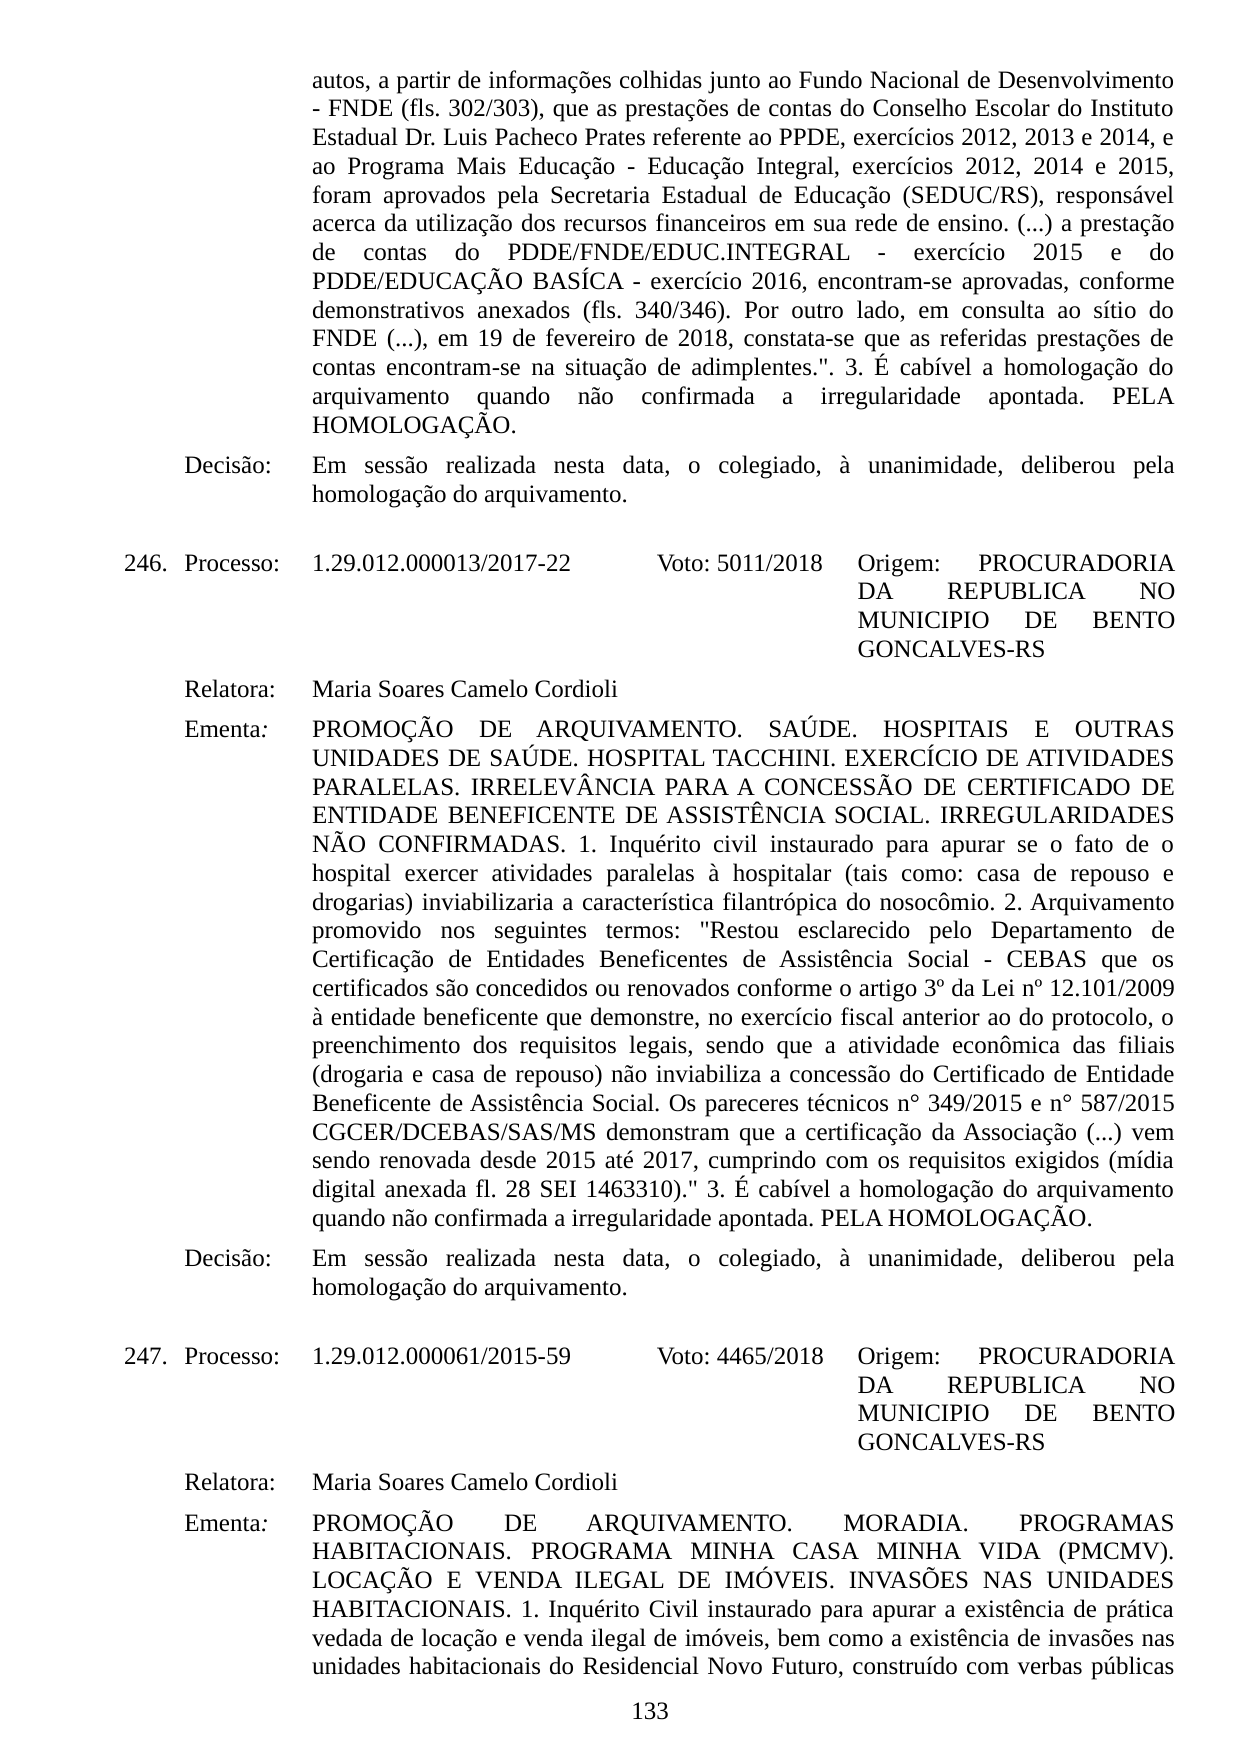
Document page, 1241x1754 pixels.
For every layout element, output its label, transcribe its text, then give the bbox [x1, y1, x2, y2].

table_cell Decisão: [178, 1238, 306, 1307]
table_header 247. [118, 1335, 178, 1462]
table_cell PROMOÇÃO DE ARQUIVAMENTO. MORADIA. PROGRAMAS HABITACIONAIS. PROGRAMA MINHA CASA MINHA VIDA (PMCMV). LOCAÇÃO E VENDA ILEGAL DE IMÓVEIS. INVASÕES NAS UNIDADES HABITACIONAIS. 1. Inquérito Civil instaurado para apurar a existência de prática vedada de locação e venda ilegal de imóveis, bem como a existência de invasões nas unidades habitacionais do Residencial Novo Futuro, construído com verbas públicas [306, 1502, 1181, 1686]
table_header Processo: [178, 1335, 306, 1462]
table_cell [118, 1502, 178, 1686]
table_header Origem: PROCURADORIA DA REPUBLICA NO MUNICIPIO DE BENTO GONCALVES-RS [852, 542, 1181, 668]
table_cell Relatora: [178, 1462, 306, 1502]
table_header 1.29.012.000013/2017-22 [306, 542, 651, 668]
table_cell Maria Soares Camelo Cordioli [306, 1462, 1181, 1502]
table_cell [118, 59, 178, 444]
table_cell autos, a partir de informações colhidas junto ao Fundo Nacional de Desenvolvimento - FNDE (fls. 302/303), que as prestações de contas do Conselho Escolar do Instituto Estadual Dr. Luis Pacheco Prates referente ao PPDE, exercícios 2012, 2013 e 2014, e ao Programa Mais Educação - Educação Integral, exercícios 2012, 2014 e 2015, foram aprovados pela Secretaria Estadual de Educação (SEDUC/RS), responsável acerca da utilização dos recursos financeiros em sua rede de ensino. (...) a prestação de contas do PDDE/FNDE/EDUC.INTEGRAL - exercício 2015 e do PDDE/EDUCAÇÃO BASÍCA - exercício 2016, encontram-se aprovadas, conforme demonstrativos anexados (fls. 340/346). Por outro lado, em consulta ao sítio do FNDE (...), em 19 de fevereiro de 2018, constata-se que as referidas prestações de contas encontram-se na situação de adimplentes.". 3. É cabível a homologação do arquivamento quando não confirmada a irregularidade apontada. PELA HOMOLOGAÇÃO. [306, 59, 1181, 444]
table_header Voto: 4465/2018 [651, 1335, 852, 1462]
table_cell Em sessão realizada nesta data, o colegiado, à unanimidade, deliberou pela homologação do arquivamento. [306, 444, 1181, 513]
table_cell Decisão: [178, 444, 306, 513]
table_header Origem: PROCURADORIA DA REPUBLICA NO MUNICIPIO DE BENTO GONCALVES-RS [852, 1335, 1181, 1462]
table_cell [118, 709, 178, 1238]
table_cell Maria Soares Camelo Cordioli [306, 669, 1181, 709]
table_cell [118, 669, 178, 709]
table_cell PROMOÇÃO DE ARQUIVAMENTO. SAÚDE. HOSPITAIS E OUTRAS UNIDADES DE SAÚDE. HOSPITAL TACCHINI. EXERCÍCIO DE ATIVIDADES PARALELAS. IRRELEVÂNCIA PARA A CONCESSÃO DE CERTIFICADO DE ENTIDADE BENEFICENTE DE ASSISTÊNCIA SOCIAL. IRREGULARIDADES NÃO CONFIRMADAS. 1. Inquérito civil instaurado para apurar se o fato de o hospital exercer atividades paralelas à hospitalar (tais como: casa de repouso e drogarias) inviabilizaria a característica filantrópica do nosocômio. 2. Arquivamento promovido nos seguintes termos: "Restou esclarecido pelo Departamento de Certificação de Entidades Beneficentes de Assistência Social - CEBAS que os certificados são concedidos ou renovados conforme o artigo 3º da Lei nº 12.101/2009 à entidade beneficente que demonstre, no exercício fiscal anterior ao do protocolo, o preenchimento dos requisitos legais, sendo que a atividade econômica das filiais (drogaria e casa de repouso) não inviabiliza a concessão do Certificado de Entidade Beneficente de Assistência Social. Os pareceres técnicos n° 349/2015 e n° 587/2015 CGCER/DCEBAS/SAS/MS demonstram que a certificação da Associação (...) vem sendo renovada desde 2015 até 2017, cumprindo com os requisitos exigidos (mídia digital anexada fl. 28 SEI 1463310)." 3. É cabível a homologação do arquivamento quando não confirmada a irregularidade apontada. PELA HOMOLOGAÇÃO. [306, 709, 1181, 1238]
table_cell Ementa: [178, 1502, 306, 1686]
table_header Voto: 5011/2018 [651, 542, 852, 668]
table_cell Relatora: [178, 669, 306, 709]
table_cell Ementa: [178, 709, 306, 1238]
table_cell [118, 444, 178, 513]
table_cell [178, 59, 306, 444]
table_header 1.29.012.000061/2015-59 [306, 1335, 651, 1462]
table_cell [118, 1238, 178, 1307]
table_cell Em sessão realizada nesta data, o colegiado, à unanimidade, deliberou pela homologação do arquivamento. [306, 1238, 1181, 1307]
table_header Processo: [178, 542, 306, 668]
table_header 246. [118, 542, 178, 668]
table_cell [118, 1462, 178, 1502]
